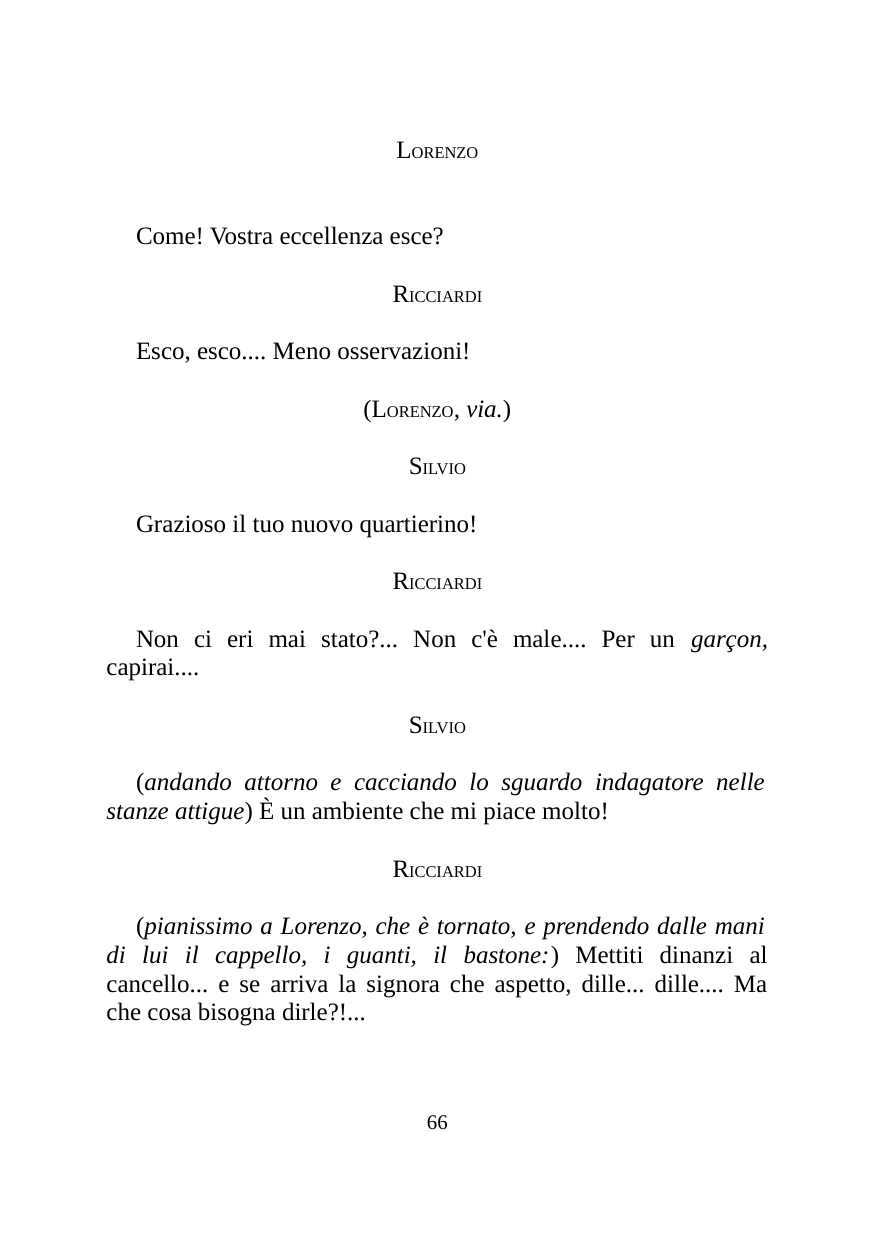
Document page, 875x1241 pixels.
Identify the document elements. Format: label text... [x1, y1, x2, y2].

text Silvio [106, 451, 768, 480]
text Ricciardi [106, 854, 768, 882]
text (Lorenzo, via.) [106, 394, 768, 422]
text (andando attorno e cacciando lo sguardo indagatore nelle stanze attigue) È un ambiente che mi piace molto! [106, 767, 768, 825]
text Non ci eri mai stato?... Non c'è male.... Per un garçon, capirai.... [106, 624, 768, 681]
text Silvio [106, 710, 768, 739]
text Grazioso il tuo nuovo quartierino! [106, 509, 768, 537]
text (pianissimo a Lorenzo, che è tornato, e prendendo dalle mani di lui il cappello, i guanti, il bastone:) Mettiti dinanzi al cancello... e se arriva la signora che aspetto, dille... dille.... Ma che cosa bisogna dirle?!... [106, 911, 768, 1026]
text Ricciardi [106, 566, 768, 595]
text Esco, esco.... Meno osservazioni! [106, 336, 768, 365]
text Lorenzo [106, 135, 768, 164]
text Ricciardi [106, 279, 768, 307]
text Come! Vostra eccellenza esce? [106, 221, 768, 250]
